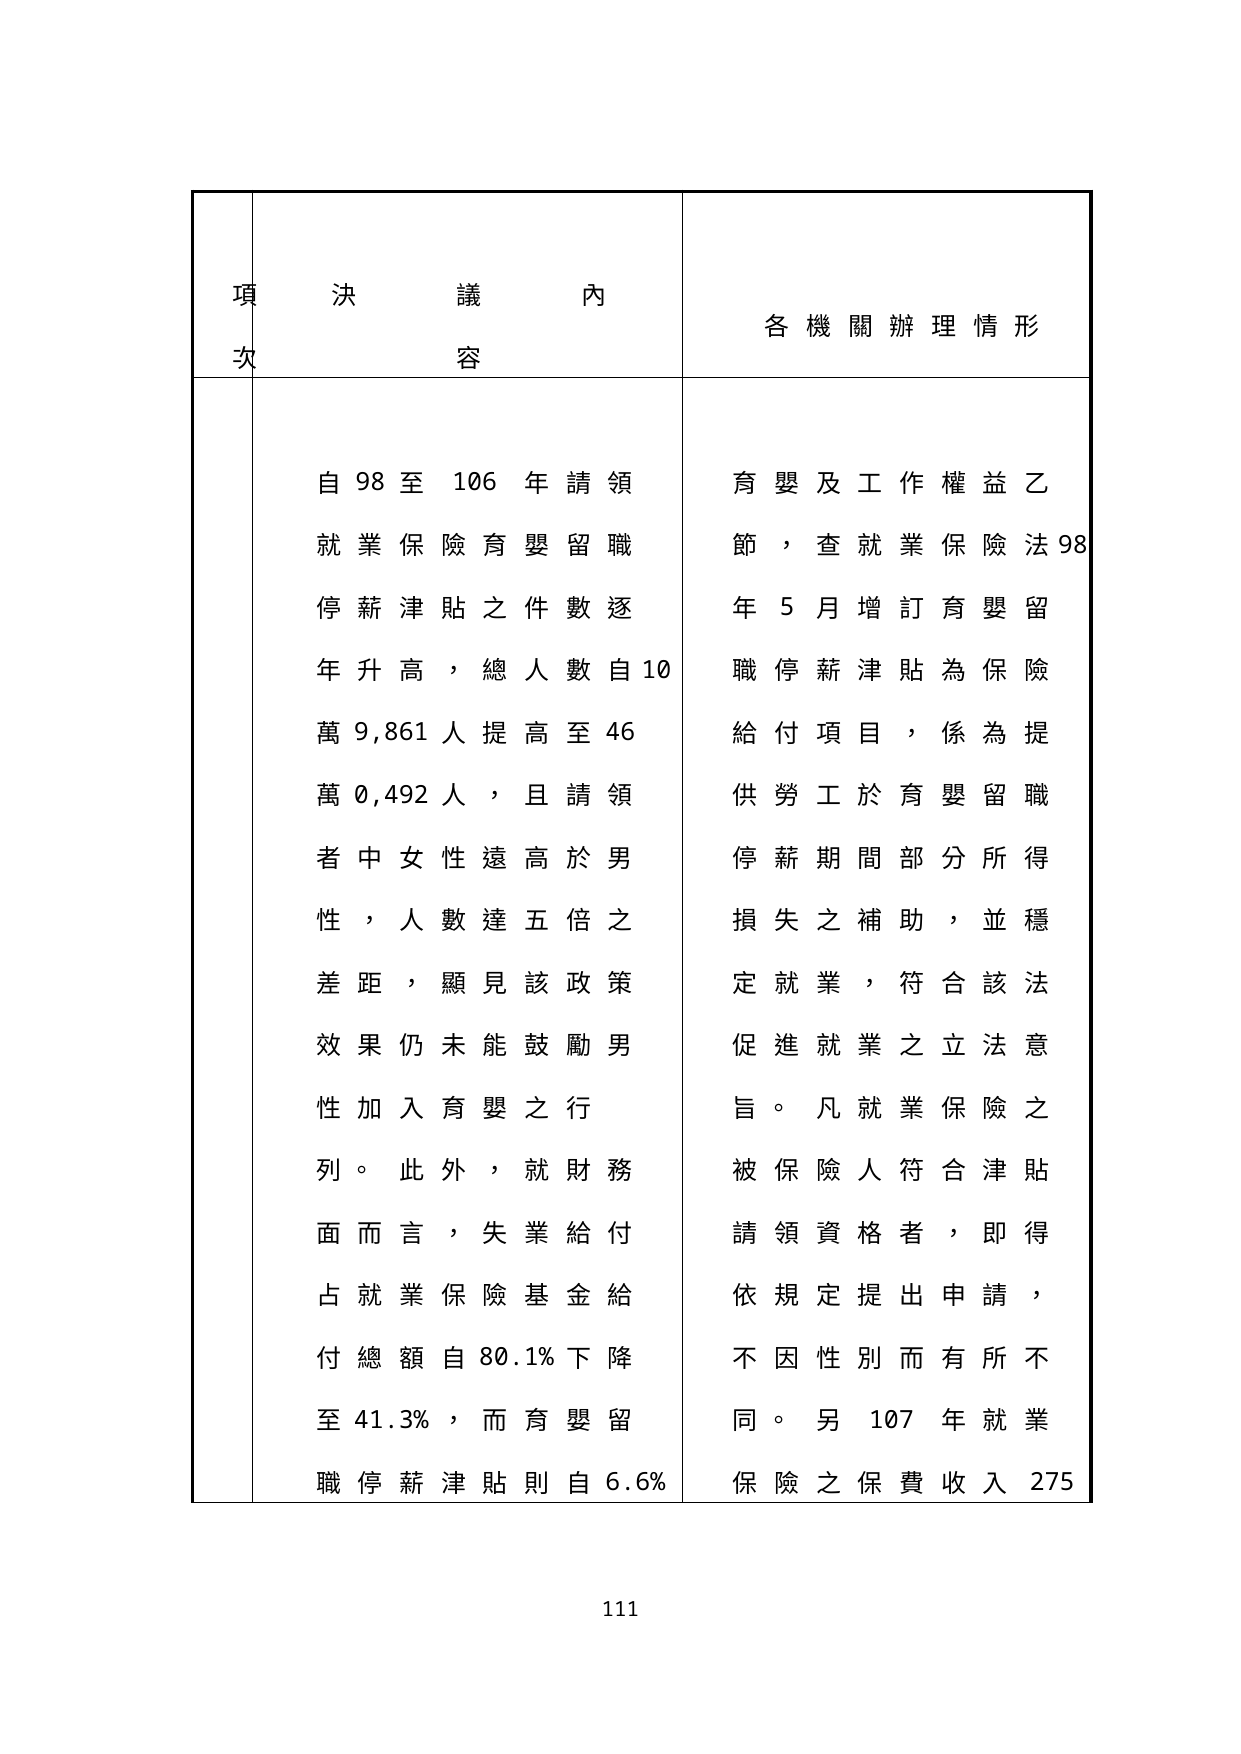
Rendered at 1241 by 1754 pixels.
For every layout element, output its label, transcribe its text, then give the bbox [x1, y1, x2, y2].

table_header 項次 [194, 193, 252, 377]
table_header 決 議 內 容 [253, 193, 682, 377]
table_cell 30. [194, 378, 252, 1502]
table_cell 育嬰及工作權益乙節，查就業保險法98年5月增訂育嬰留職停薪津貼為保險給付項目，係為提供勞工於育嬰留職停薪期間部分所得損失之補助，並穩定就業，符合該法促進就業之立法意旨。凡就業保險之被保險人符合津貼請領資格者，即得依規定提出申請，不因性別而有所不同。另107年就業保險之保費收入275 [683, 378, 1089, 1502]
table_cell 自98至106年請領就業保險育嬰留職停薪津貼之件數逐年升高，總人數自10萬9,861人提高至46萬0,492人，且請領者中女性遠高於男性，人數達五倍之差距，顯見該政策效果仍未能鼓勵男性加入育嬰之行列。此外，就財務面而言，失業給付占就業保險基金給付總額自80.1%下降至41.3%，而育嬰留職停薪津貼則自6.6% [253, 378, 682, 1502]
table_header 各機關辦理情形 [683, 193, 1089, 377]
